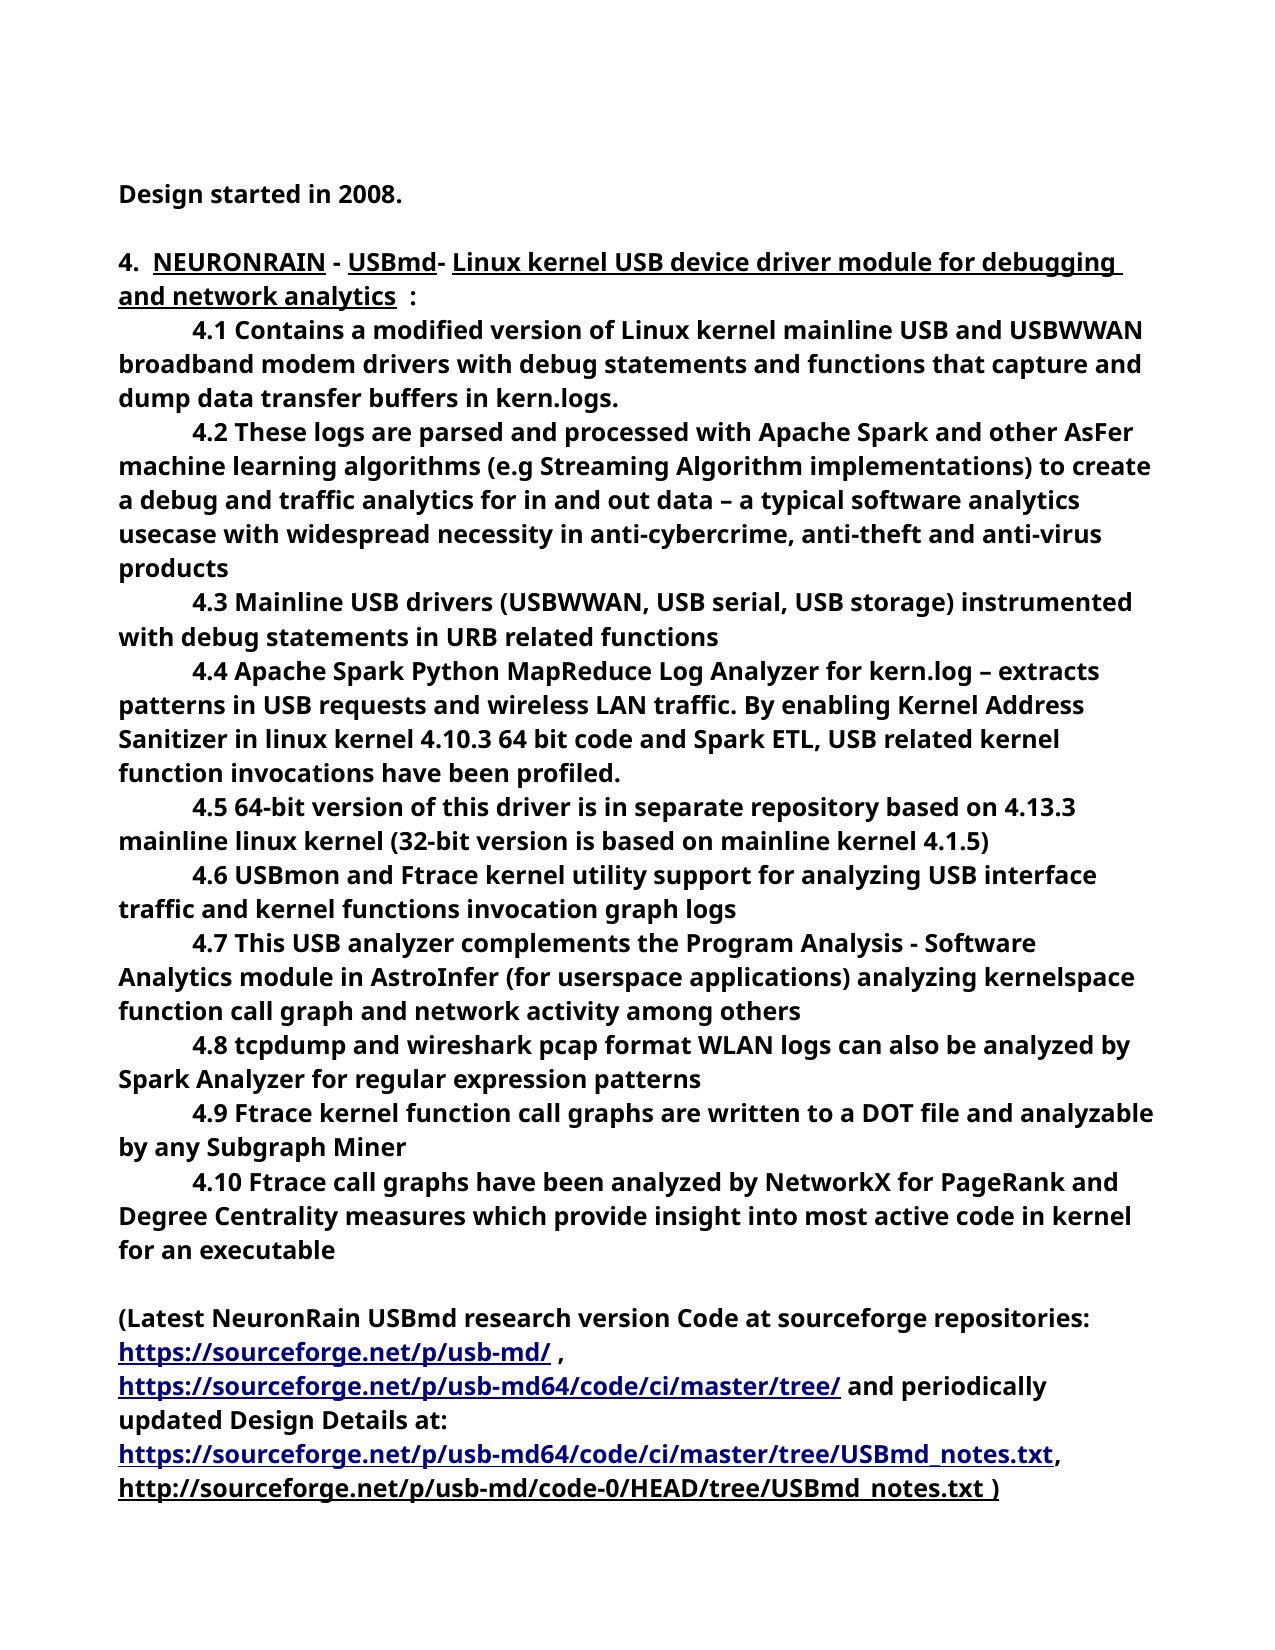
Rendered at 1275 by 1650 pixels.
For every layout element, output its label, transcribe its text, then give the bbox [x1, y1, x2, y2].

text 4.3 Mainline USB drivers (USBWWAN, USB serial, USB storage) instrumented with debug statements in URB related functions [118, 585, 1157, 653]
text 4.5 64-bit version of this driver is in separate repository based on 4.13.3 mainline linux kernel (32-bit version is based on mainline kernel 4.1.5) [118, 789, 1157, 858]
text 4.8 tcpdump and wireshark pcap format WLAN logs can also be analyzed by Spark Analyzer for regular expression patterns [118, 1028, 1157, 1096]
text 4.2 These logs are parsed and processed with Apache Spark and other AsFer machine learning algorithms (e.g Streaming Algorithm implementations) to create a debug and traffic analytics for in and out data – a typical software analytics usecase with widespread necessity in anti-cybercrime, anti-theft and anti-virus products [118, 415, 1157, 585]
text 4.10 Ftrace call graphs have been analyzed by NetworkX for PageRank and Degree Centrality measures which provide insight into most active code in kernel for an executable [118, 1164, 1157, 1266]
text 4. NEURONRAIN - USBmd- Linux kernel USB device driver module for debugging and network analytics : [118, 244, 1157, 313]
text 4.9 Ftrace kernel function call graphs are written to a DOT file and analyzable by any Subgraph Miner [118, 1096, 1157, 1164]
text 4.7 This USB analyzer complements the Program Analysis - Software Analytics module in AstroInfer (for userspace applications) analyzing kernelspace function call graph and network activity among others [118, 926, 1157, 1028]
text (Latest NeuronRain USBmd research version Code at sourceforge repositories: https://sourceforge.net/p/usb-md/ , https://sourceforge.net/p/usb-md64/code/ci/master/tree/ and periodically updated Design Details at: [118, 1300, 1157, 1437]
text Design started in 2008. [118, 176, 1157, 210]
text 4.6 USBmon and Ftrace kernel utility support for analyzing USB interface traffic and kernel functions invocation graph logs [118, 858, 1157, 926]
text 4.4 Apache Spark Python MapReduce Log Analyzer for kern.log – extracts patterns in USB requests and wireless LAN traffic. By enabling Kernel Address Sanitizer in linux kernel 4.10.3 64 bit code and Spark ETL, USB related kernel function invocations have been profiled. [118, 653, 1157, 789]
text http://sourceforge.net/p/usb-md/code-0/HEAD/tree/USBmd_notes.txt ) [118, 1471, 1157, 1505]
text https://sourceforge.net/p/usb-md64/code/ci/master/tree/USBmd_notes.txt, [118, 1437, 1157, 1471]
text 4.1 Contains a modified version of Linux kernel mainline USB and USBWWAN broadband modem drivers with debug statements and functions that capture and dump data transfer buffers in kern.logs. [118, 313, 1157, 415]
